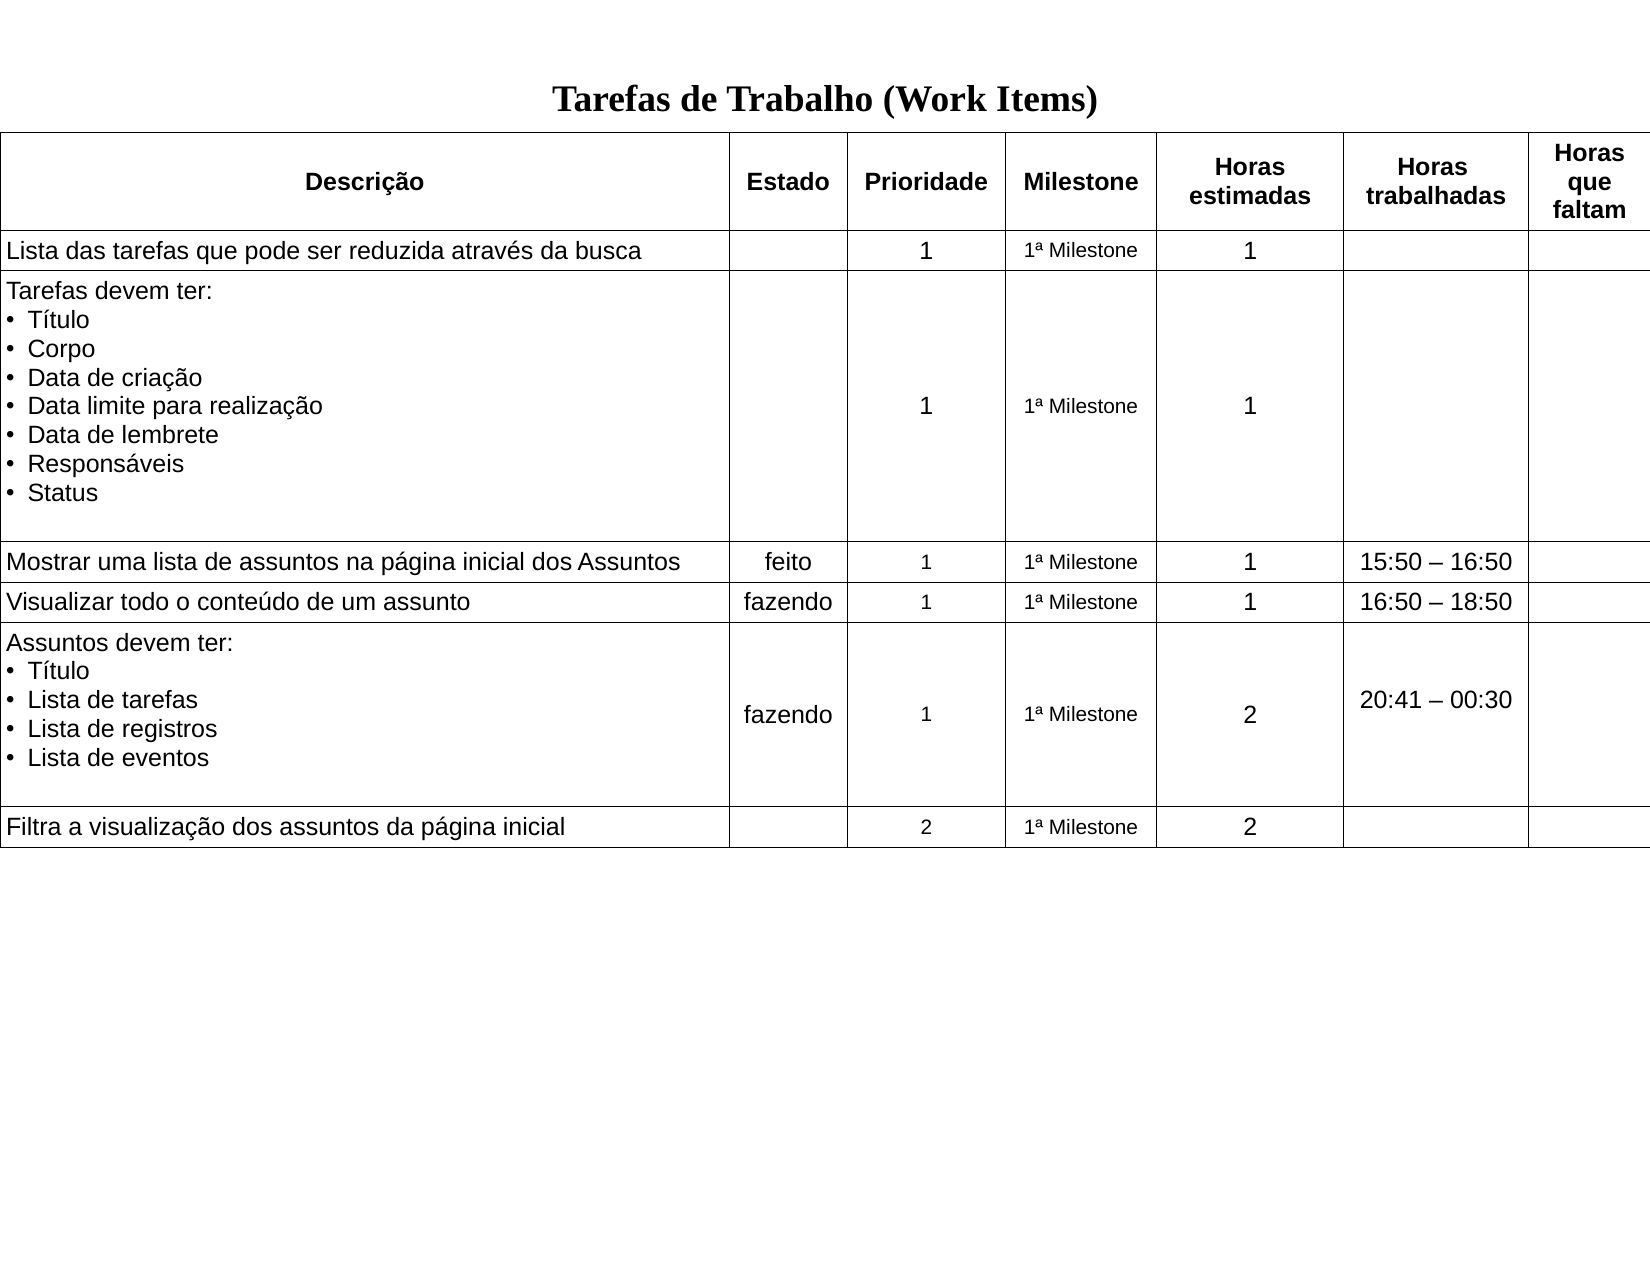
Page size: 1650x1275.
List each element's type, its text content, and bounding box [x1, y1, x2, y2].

table_cell 2 [1157, 623, 1343, 806]
table_cell 2 [1157, 807, 1343, 847]
table_cell fazendo [730, 623, 847, 806]
table_header Descrição [1, 133, 729, 230]
table_cell 1ª Milestone [1006, 542, 1156, 582]
table_cell 1 [1157, 542, 1343, 582]
table_cell [1529, 623, 1650, 806]
table_header Horas trabalhadas [1344, 133, 1528, 230]
table_cell Mostrar uma lista de assuntos na página inicial dos Assuntos [1, 542, 729, 582]
table_cell Filtra a visualização dos assuntos da página inicial [1, 807, 729, 847]
table_cell 15:50 – 16:50 [1344, 542, 1528, 582]
table_cell Assuntos devem ter: Título Lista de tarefas Lista de registros Lista de eventos [1, 623, 729, 806]
table_cell 1ª Milestone [1006, 583, 1156, 622]
table_cell 1 [848, 623, 1005, 806]
table_cell 2 [848, 807, 1005, 847]
table_cell 1 [1157, 583, 1343, 622]
table_cell Lista das tarefas que pode ser reduzida através da busca [1, 231, 729, 270]
table_cell [1529, 583, 1650, 622]
table_cell 1ª Milestone [1006, 623, 1156, 806]
table_cell 1 [1157, 231, 1343, 270]
table_cell [730, 271, 847, 541]
table_header Horas que faltam [1529, 133, 1650, 230]
table_cell 1 [848, 271, 1005, 541]
table_cell feito [730, 542, 847, 582]
table_cell Tarefas devem ter: Título Corpo Data de criação Data limite para realização Data de lembrete Responsáveis Status [1, 271, 729, 541]
table_header Milestone [1006, 133, 1156, 230]
table_header Estado [730, 133, 847, 230]
table_cell [1529, 807, 1650, 847]
table_cell [1529, 271, 1650, 541]
table_cell 1 [1157, 271, 1343, 541]
table_cell [1344, 271, 1528, 541]
table_cell [730, 807, 847, 847]
table_cell [730, 231, 847, 270]
table_cell fazendo [730, 583, 847, 622]
table_cell 20:41 – 00:30 [1344, 623, 1528, 806]
table_cell [1344, 807, 1528, 847]
table_header Prioridade [848, 133, 1005, 230]
text Tarefas de Trabalho (Work Items) [0, 76, 1650, 119]
table_cell 1ª Milestone [1006, 807, 1156, 847]
table_cell 1 [848, 583, 1005, 622]
table_cell 1 [848, 231, 1005, 270]
table_cell 16:50 – 18:50 [1344, 583, 1528, 622]
table_cell 1ª Milestone [1006, 271, 1156, 541]
table_cell [1529, 542, 1650, 582]
table_cell [1344, 231, 1528, 270]
table_header Horas estimadas [1157, 133, 1343, 230]
table_cell [1529, 231, 1650, 270]
table_cell Visualizar todo o conteúdo de um assunto [1, 583, 729, 622]
table_cell 1ª Milestone [1006, 231, 1156, 270]
table_cell 1 [848, 542, 1005, 582]
